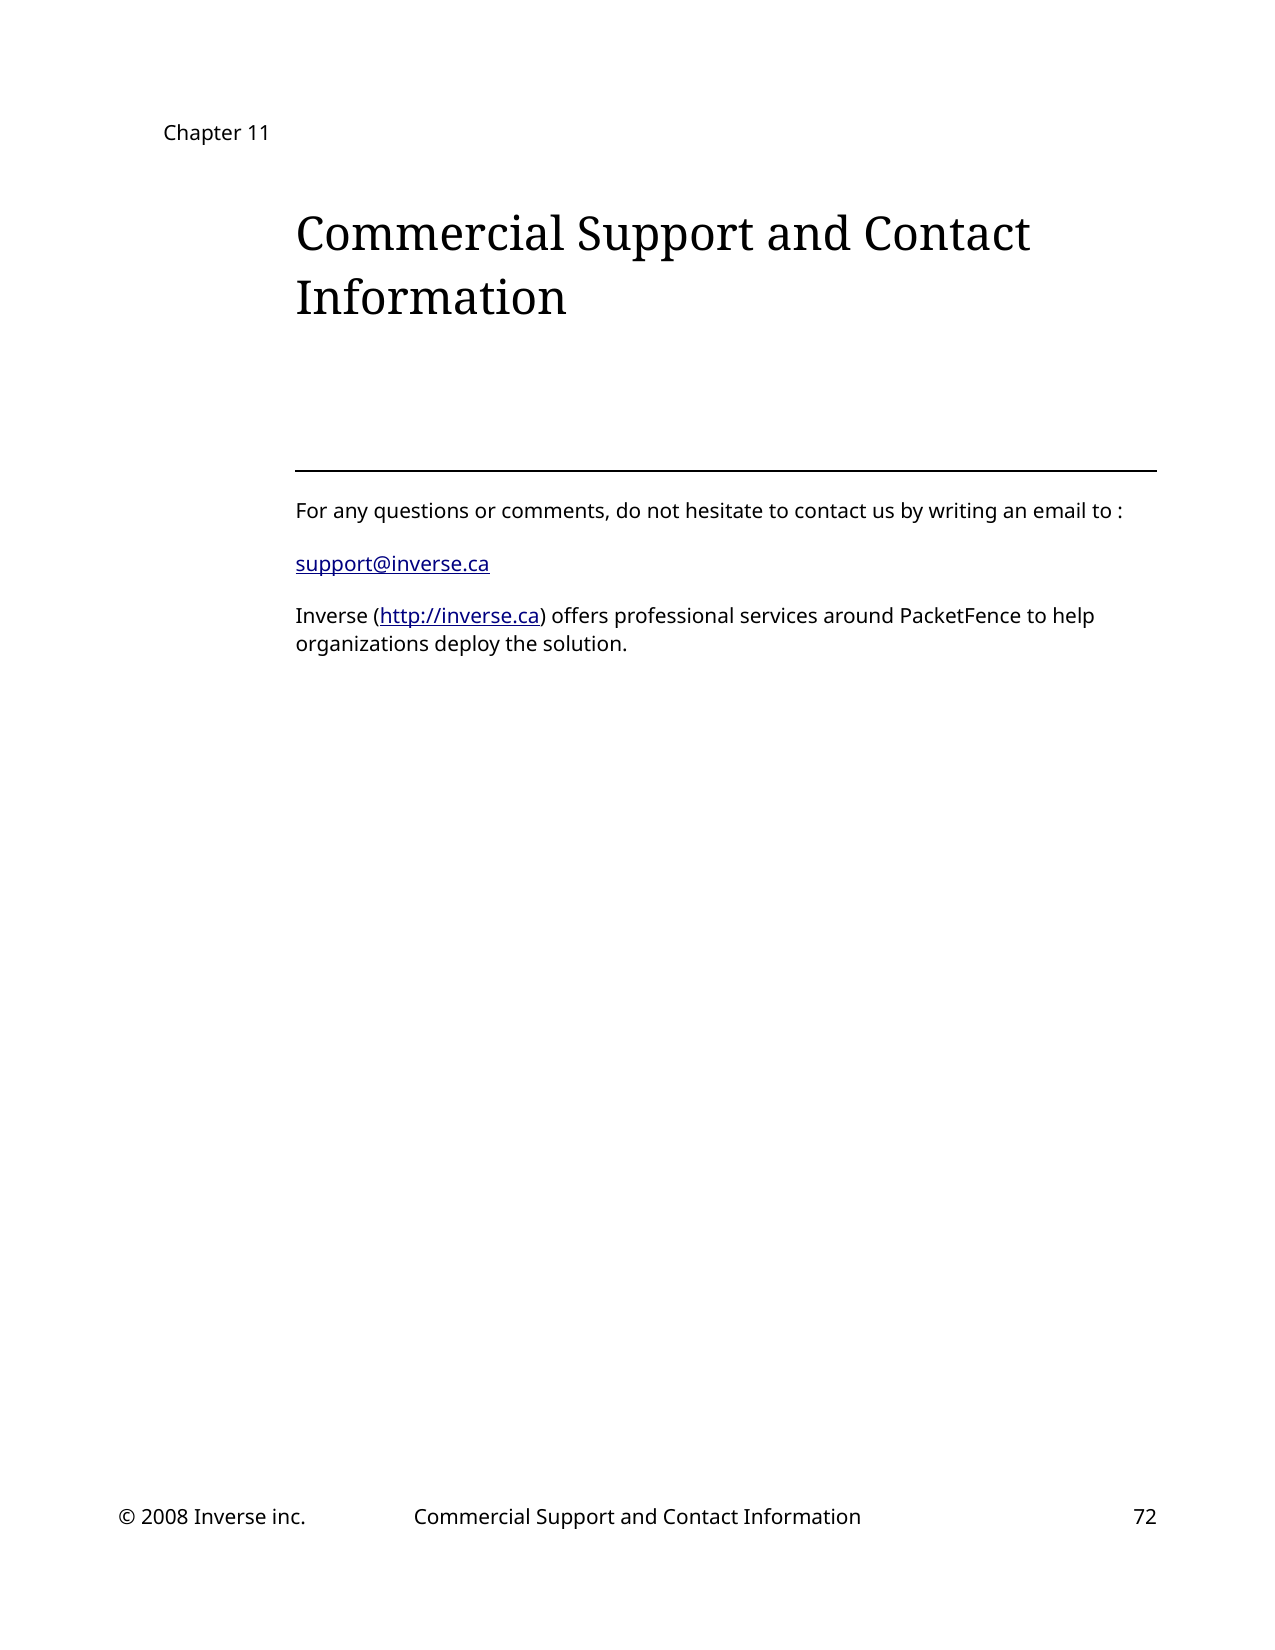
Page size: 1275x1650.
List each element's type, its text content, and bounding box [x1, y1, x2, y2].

text For any questions or comments, do not hesitate to contact us by writing an email to : [295, 497, 1157, 525]
subtitle Commercial Support and Contact Information [295, 201, 1157, 470]
text support@inverse.ca [295, 549, 1157, 577]
text Inverse (http://inverse.ca) offers professional services around PacketFence to help organizations deploy the solution. [295, 601, 1157, 658]
